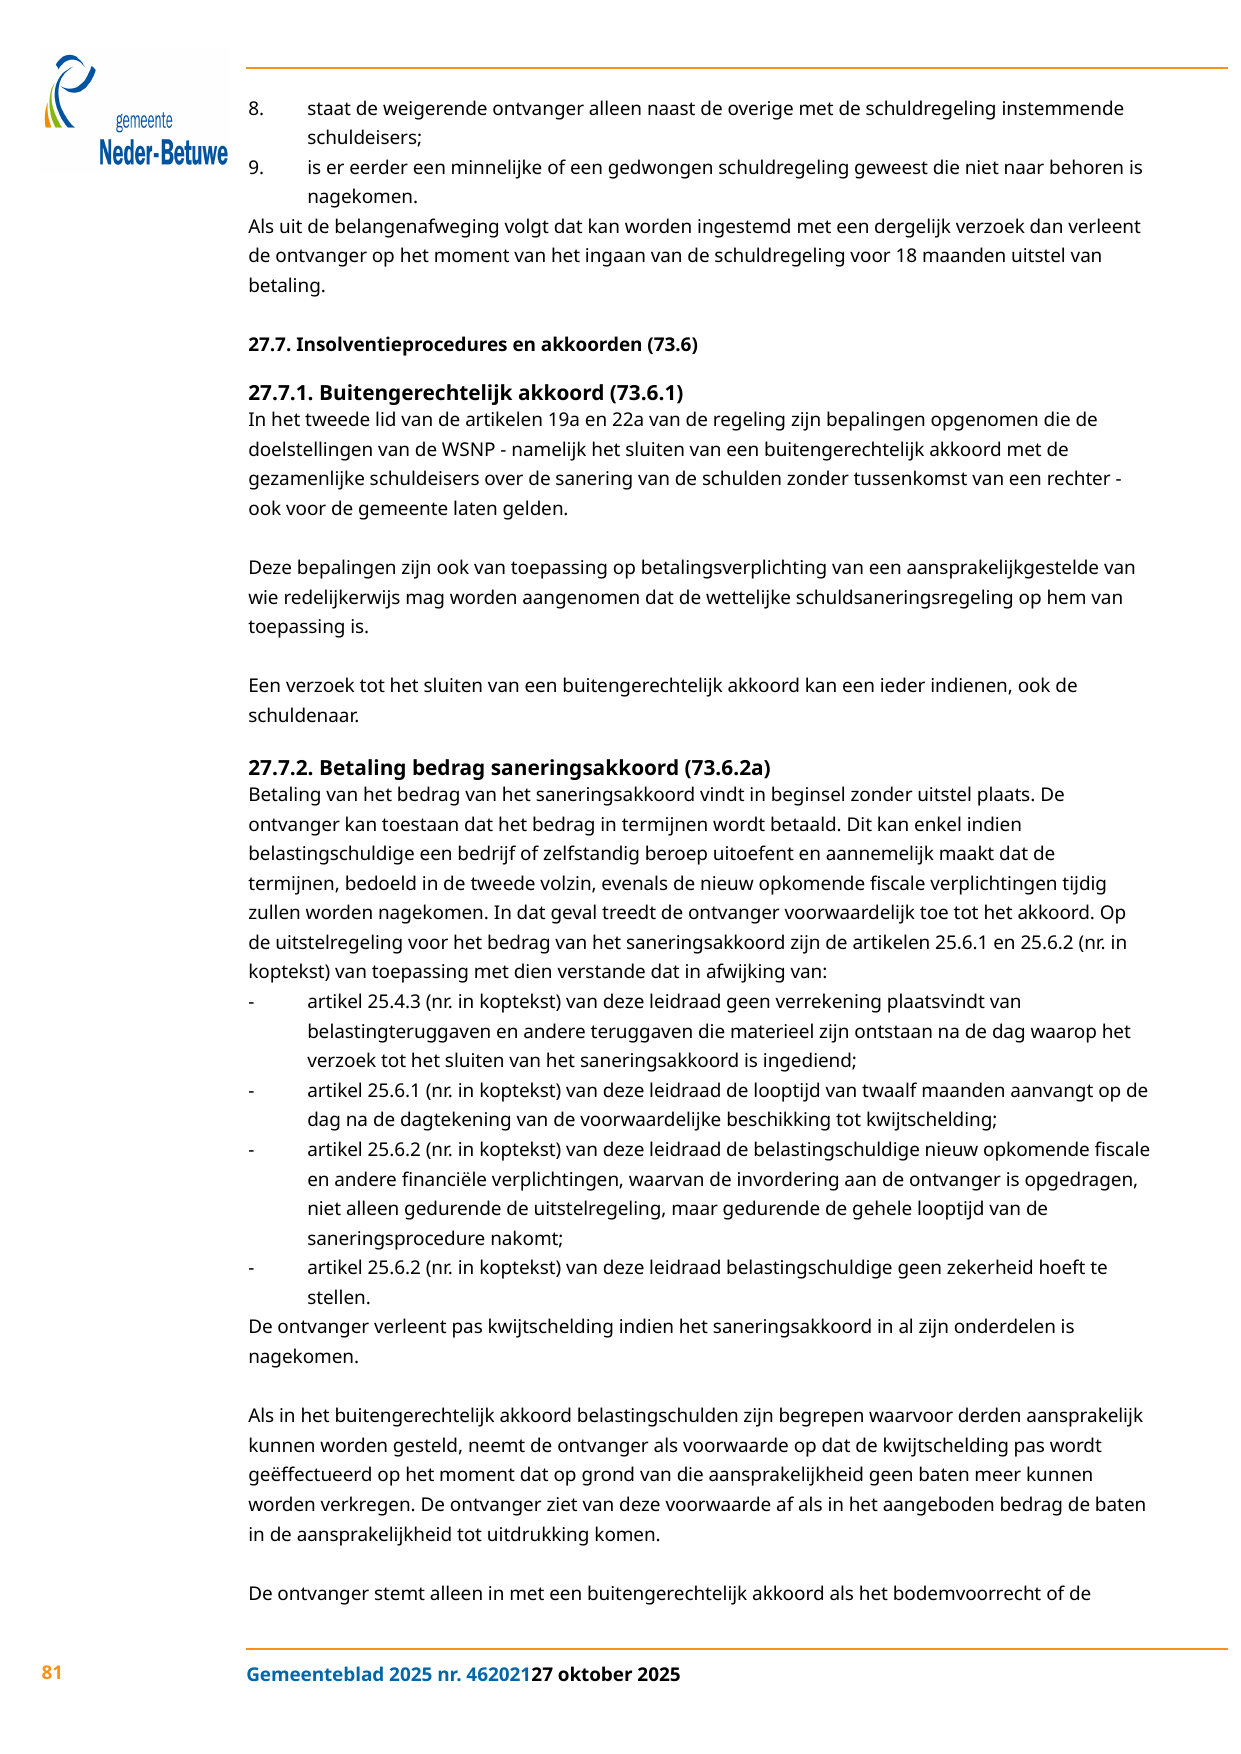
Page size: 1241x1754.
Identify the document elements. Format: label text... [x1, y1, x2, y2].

text Als in het buitengerechtelijk akkoord belastingschulden zijn begrepen waarvoor derden aansprakelijk kunnen worden gesteld, neemt de ontvanger als voorwaarde op dat de kwijtschelding pas wordt geëffectueerd op het moment dat op grond van die aansprakelijkheid geen baten meer kunnen worden verkregen. De ontvanger ziet van deze voorwaarde af als in het aangeboden bedrag de baten in de aansprakelijkheid tot uitdrukking komen. [248, 1402, 1152, 1546]
text De ontvanger stemt alleen in met een buitengerechtelijk akkoord als het bodemvoorrecht of de [248, 1580, 1152, 1606]
text In het tweede lid van de artikelen 19a en 22a van de regeling zijn bepalingen opgenomen die de doelstellingen van de WSNP - namelijk het sluiten van een buitengerechtelijk akkoord met de gezamenlijke schuldeisers over de sanering van de schulden zonder tussenkomst van een rechter - ook voor de gemeente laten gelden. [248, 406, 1152, 521]
text Een verzoek tot het sluiten van een buitengerechtelijk akkoord kan een ieder indienen, ook de schuldenaar. [248, 673, 1152, 728]
list artikel 25.4.3 (nr. in koptekst) van deze leidraad geen verrekening plaatsvindt van belastingteruggaven en andere teruggaven die materieel zijn ontstaan na de dag waarop het verzoek tot het sluiten van het saneringsakkoord is ingediend; [248, 988, 1152, 1073]
list artikel 25.6.2 (nr. in koptekst) van deze leidraad belastingschuldige geen zekerheid hoeft te stellen. [248, 1254, 1152, 1310]
list artikel 25.6.2 (nr. in koptekst) van deze leidraad de belastingschuldige nieuw opkomende fiscale en andere financiële verplichtingen, waarvan de invordering aan de ontvanger is opgedragen, niet alleen gedurende de uitstelregeling, maar gedurende de gehele looptijd van de saneringsprocedure nakomt; [248, 1136, 1152, 1251]
text De ontvanger verleent pas kwijtschelding indien het saneringsakkoord in al zijn onderdelen is nagekomen. [248, 1314, 1152, 1369]
text 27.7.2. Betaling bedrag saneringsakkoord (73.6.2a) [248, 753, 1152, 781]
text 27.7. Insolventieprocedures en akkoorden (73.6) [248, 331, 1152, 357]
list is er eerder een minnelijke of een gedwongen schuldregeling geweest die niet naar behoren is nagekomen. [248, 154, 1152, 209]
text Als uit de belangenafweging volgt dat kan worden ingestemd met een dergelijk verzoek dan verleent de ontvanger op het moment van het ingaan van de schuldregeling voor 18 maanden uitstel van betaling. [248, 213, 1152, 298]
text Deze bepalingen zijn ook van toepassing op betalingsverplichting van een aansprakelijkgestelde van wie redelijkerwijs mag worden aangenomen dat de wettelijke schuldsaneringsregeling op hem van toepassing is. [248, 554, 1152, 639]
text Betaling van het bedrag van het saneringsakkoord vindt in beginsel zonder uitstel plaats. De ontvanger kan toestaan dat het bedrag in termijnen wordt betaald. Dit kan enkel indien belastingschuldige een bedrijf of zelfstandig beroep uitoefent en aannemelijk maakt dat de termijnen, bedoeld in de tweede volzin, evenals de nieuw opkomende fiscale verplichtingen tijdig zullen worden nagekomen. In dat geval treedt de ontvanger voorwaardelijk toe tot het akkoord. Op de uitstelregeling voor het bedrag van het saneringsakkoord zijn de artikelen 25.6.1 en 25.6.2 (nr. in koptekst) van toepassing met dien verstande dat in afwijking van: [248, 781, 1152, 984]
picture [41, 47, 231, 172]
list staat de weigerende ontvanger alleen naast de overige met de schuldregeling instemmende schuldeisers; [248, 95, 1152, 150]
list artikel 25.6.1 (nr. in koptekst) van deze leidraad de looptijd van twaalf maanden aanvangt op de dag na de dagtekening van de voorwaardelijke beschikking tot kwijtschelding; [248, 1077, 1152, 1132]
text 27.7.1. Buitengerechtelijk akkoord (73.6.1) [248, 378, 1152, 406]
